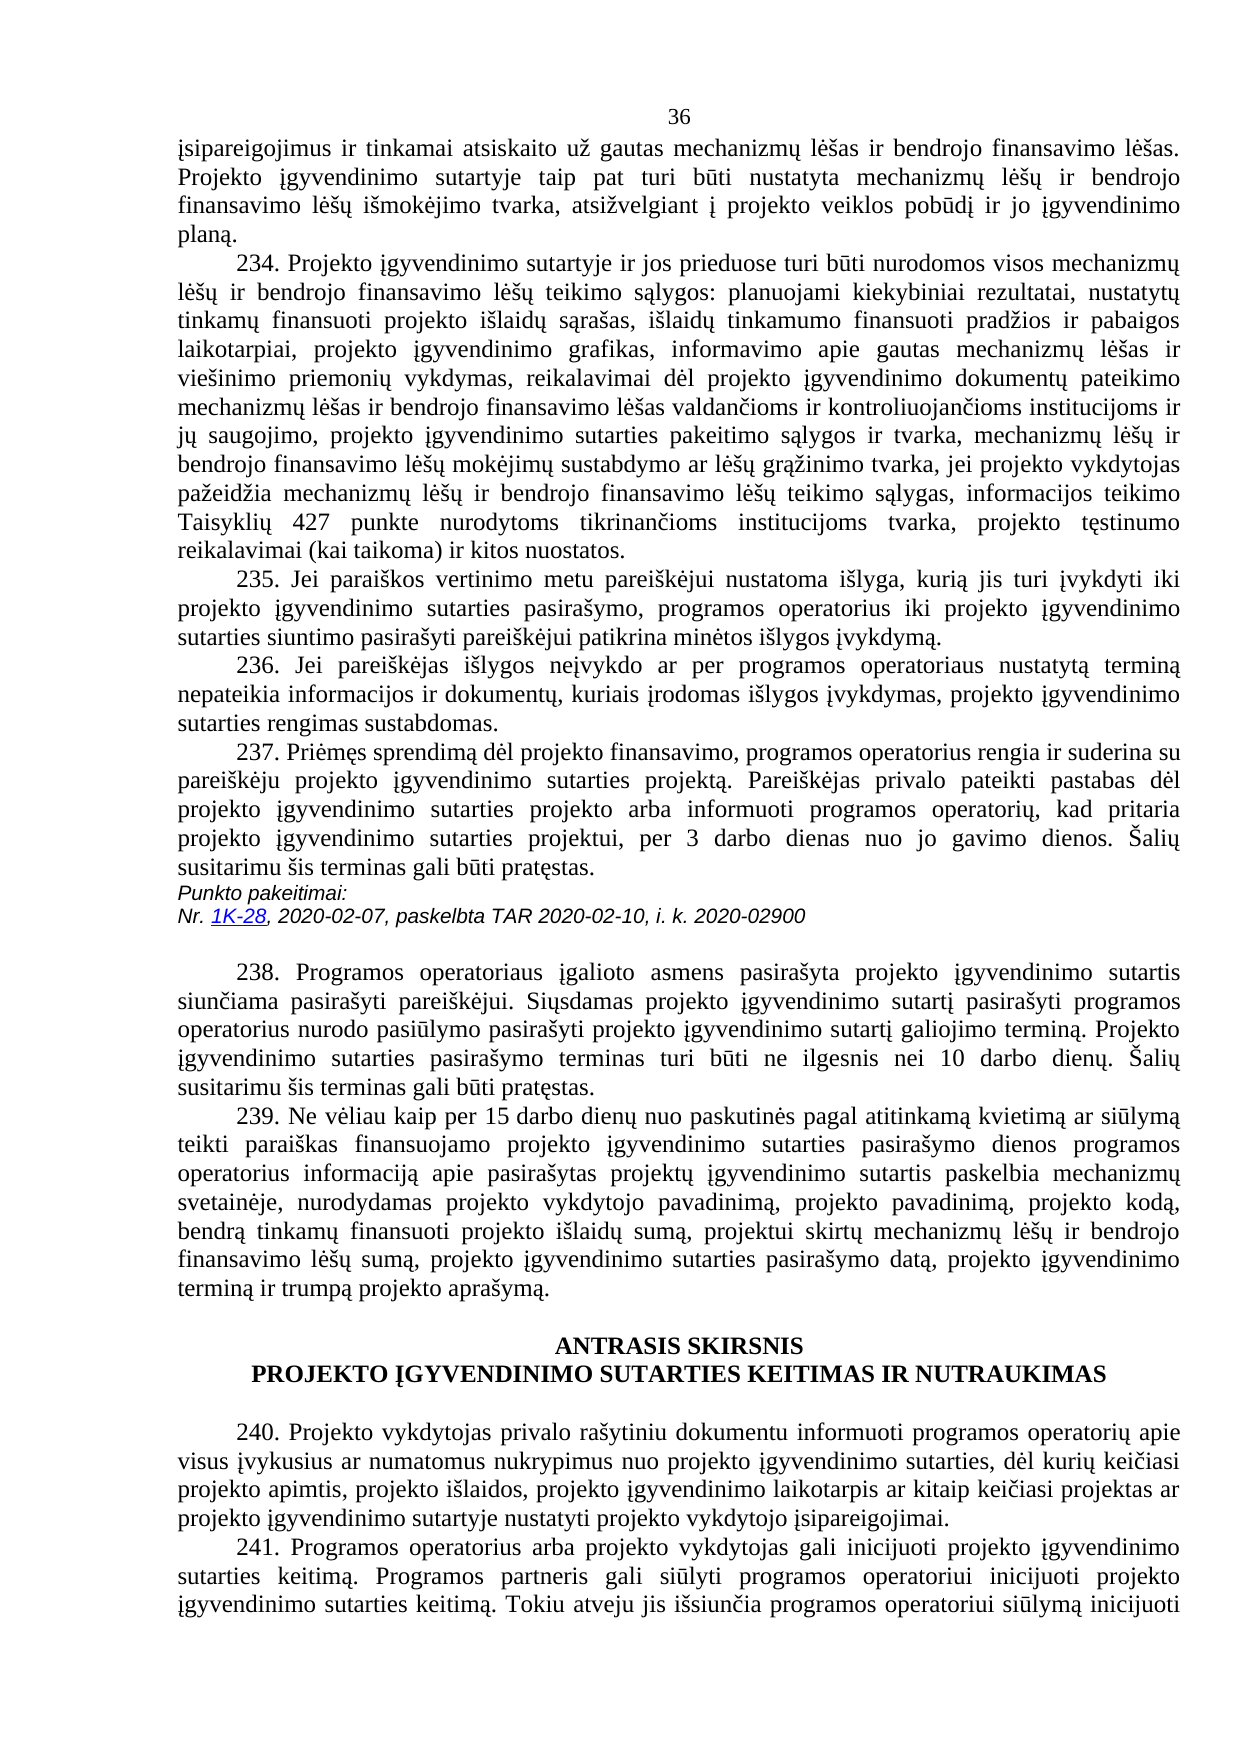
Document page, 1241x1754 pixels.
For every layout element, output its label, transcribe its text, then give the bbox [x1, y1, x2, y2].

text 235. Jei paraiškos vertinimo metu pareiškėjui nustatoma išlyga, kurią jis turi įvykdyti iki projekto įgyvendinimo sutarties pasirašymo, programos operatorius iki projekto įgyvendinimo sutarties siuntimo pasirašyti pareiškėjui patikrina minėtos išlygos įvykdymą. [177, 564, 1181, 650]
text 240. Projekto vykdytojas privalo rašytiniu dokumentu informuoti programos operatorių apie visus įvykusius ar numatomus nukrypimus nuo projekto įgyvendinimo sutarties, dėl kurių keičiasi projekto apimtis, projekto išlaidos, projekto įgyvendinimo laikotarpis ar kitaip keičiasi projektas ar projekto įgyvendinimo sutartyje nustatyti projekto vykdytojo įsipareigojimai. [177, 1417, 1181, 1532]
text Punkto pakeitimai: [177, 880, 1181, 904]
text 234. Projekto įgyvendinimo sutartyje ir jos prieduose turi būti nurodomos visos mechanizmų lėšų ir bendrojo finansavimo lėšų teikimo sąlygos: planuojami kiekybiniai rezultatai, nustatytų tinkamų finansuoti projekto išlaidų sąrašas, išlaidų tinkamumo finansuoti pradžios ir pabaigos laikotarpiai, projekto įgyvendinimo grafikas, informavimo apie gautas mechanizmų lėšas ir viešinimo priemonių vykdymas, reikalavimai dėl projekto įgyvendinimo dokumentų pateikimo mechanizmų lėšas ir bendrojo finansavimo lėšas valdančioms ir kontroliuojančioms institucijoms ir jų saugojimo, projekto įgyvendinimo sutarties pakeitimo sąlygos ir tvarka, mechanizmų lėšų ir bendrojo finansavimo lėšų mokėjimų sustabdymo ar lėšų grąžinimo tvarka, jei projekto vykdytojas pažeidžia mechanizmų lėšų ir bendrojo finansavimo lėšų teikimo sąlygas, informacijos teikimo Taisyklių 427 punkte nurodytoms tikrinančioms institucijoms tvarka, projekto tęstinumo reikalavimai (kai taikoma) ir kitos nuostatos. [177, 248, 1181, 564]
text 238. Programos operatoriaus įgalioto asmens pasirašyta projekto įgyvendinimo sutartis siunčiama pasirašyti pareiškėjui. Siųsdamas projekto įgyvendinimo sutartį pasirašyti programos operatorius nurodo pasiūlymo pasirašyti projekto įgyvendinimo sutartį galiojimo terminą. Projekto įgyvendinimo sutarties pasirašymo terminas turi būti ne ilgesnis nei 10 darbo dienų. Šalių susitarimu šis terminas gali būti pratęstas. [177, 957, 1181, 1101]
text įsipareigojimus ir tinkamai atsiskaito už gautas mechanizmų lėšas ir bendrojo finansavimo lėšas. Projekto įgyvendinimo sutartyje taip pat turi būti nustatyta mechanizmų lėšų ir bendrojo finansavimo lėšų išmokėjimo tvarka, atsižvelgiant į projekto veiklos pobūdį ir jo įgyvendinimo planą. [177, 133, 1181, 248]
text 237. Priėmęs sprendimą dėl projekto finansavimo, programos operatorius rengia ir suderina su pareiškėju projekto įgyvendinimo sutarties projektą. Pareiškėjas privalo pateikti pastabas dėl projekto įgyvendinimo sutarties projekto arba informuoti programos operatorių, kad pritaria projekto įgyvendinimo sutarties projektui, per 3 darbo dienas nuo jo gavimo dienos. Šalių susitarimu šis terminas gali būti pratęstas. [177, 737, 1181, 880]
text ANTRASIS SKIRSNIS [177, 1331, 1181, 1359]
text 239. Ne vėliau kaip per 15 darbo dienų nuo paskutinės pagal atitinkamą kvietimą ar siūlymą teikti paraiškas finansuojamo projekto įgyvendinimo sutarties pasirašymo dienos programos operatorius informaciją apie pasirašytas projektų įgyvendinimo sutartis paskelbia mechanizmų svetainėje, nurodydamas projekto vykdytojo pavadinimą, projekto pavadinimą, projekto kodą, bendrą tinkamų finansuoti projekto išlaidų sumą, projektui skirtų mechanizmų lėšų ir bendrojo finansavimo lėšų sumą, projekto įgyvendinimo sutarties pasirašymo datą, projekto įgyvendinimo terminą ir trumpą projekto aprašymą. [177, 1101, 1181, 1302]
text Projekto ĮGYVENDINIMO sutarties keitimas ir nutraukimas [177, 1359, 1181, 1388]
text 236. Jei pareiškėjas išlygos neįvykdo ar per programos operatoriaus nustatytą terminą nepateikia informacijos ir dokumentų, kuriais įrodomas išlygos įvykdymas, projekto įgyvendinimo sutarties rengimas sustabdomas. [177, 650, 1181, 737]
text Nr. 1K-28, 2020-02-07, paskelbta TAR 2020-02-10, i. k. 2020-02900 [177, 904, 1181, 928]
text 241. Programos operatorius arba projekto vykdytojas gali inicijuoti projekto įgyvendinimo sutarties keitimą. Programos partneris gali siūlyti programos operatoriui inicijuoti projekto įgyvendinimo sutarties keitimą. Tokiu atveju jis išsiunčia programos operatoriui siūlymą inicijuoti [177, 1532, 1181, 1618]
